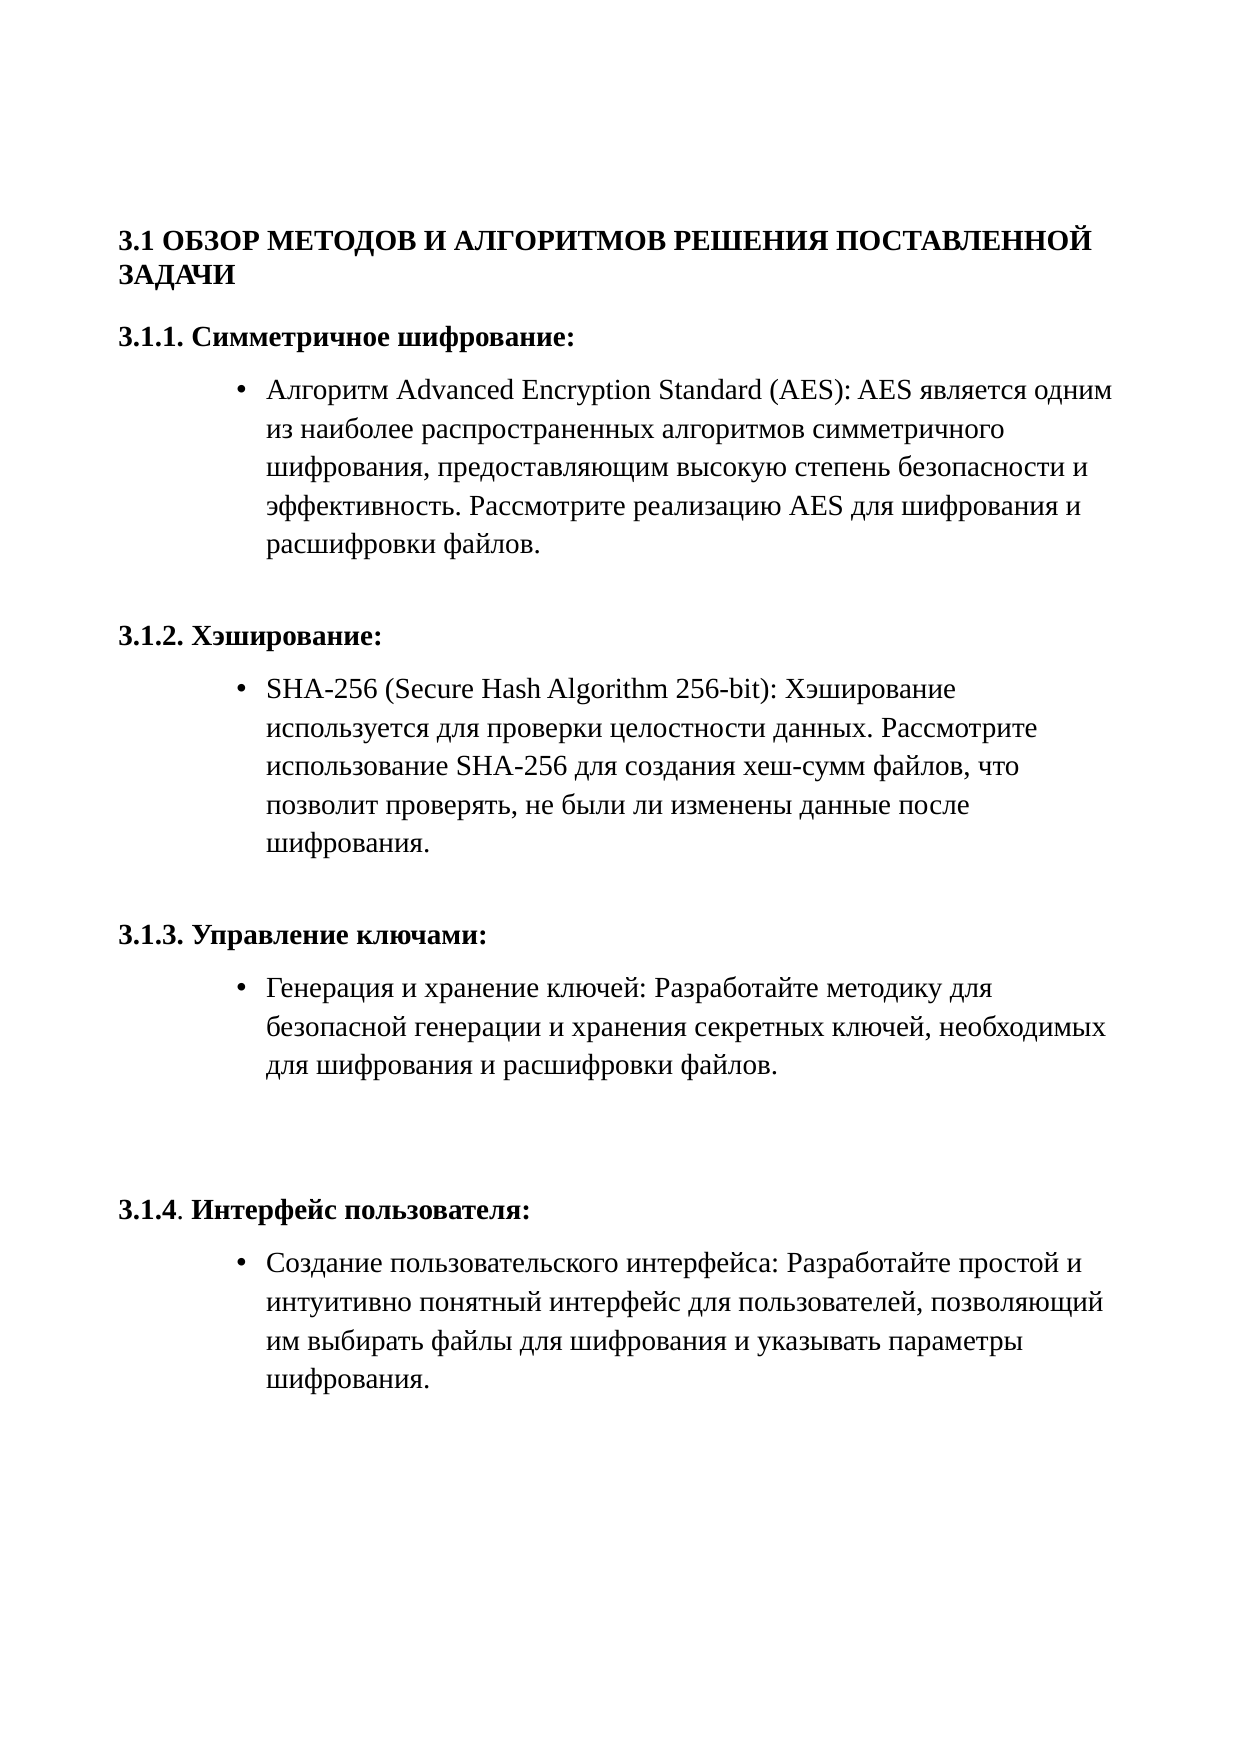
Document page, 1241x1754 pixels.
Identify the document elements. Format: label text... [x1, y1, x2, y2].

text 3.1.2. Хэширование: [118, 618, 1122, 652]
text 3.1.4. Интерфейс пользователя: [118, 1192, 1122, 1226]
list Алгоритм Advanced Encryption Standard (AES): AES является одним из наиболее распространенных алгоритмов симметричного шифрования, предоставляющим высокую степень безопасности и эффективность. Рассмотрите реализацию AES для шифрования и расшифровки файлов. [236, 372, 1122, 560]
text 3.1 ОБЗОР МЕТОДОВ И АЛГОРИТМОВ РЕШЕНИЯ ПОСТАВЛЕННОЙ ЗАДАЧИ [118, 223, 1122, 290]
list Создание пользовательского интерфейса: Разработайте простой и интуитивно понятный интерфейс для пользователей, позволяющий им выбирать файлы для шифрования и указывать параметры шифрования. [236, 1245, 1122, 1395]
text 3.1.1. Симметричное шифрование: [118, 319, 1122, 353]
text 3.1.3. Управление ключами: [118, 917, 1122, 951]
list SHA-256 (Secure Hash Algorithm 256-bit): Хэширование используется для проверки целостности данных. Рассмотрите использование SHA-256 для создания хеш-сумм файлов, что позволит проверять, не были ли изменены данные после шифрования. [236, 671, 1122, 859]
list Генерация и хранение ключей: Разработайте методику для безопасной генерации и хранения секретных ключей, необходимых для шифрования и расшифровки файлов. [236, 970, 1122, 1081]
